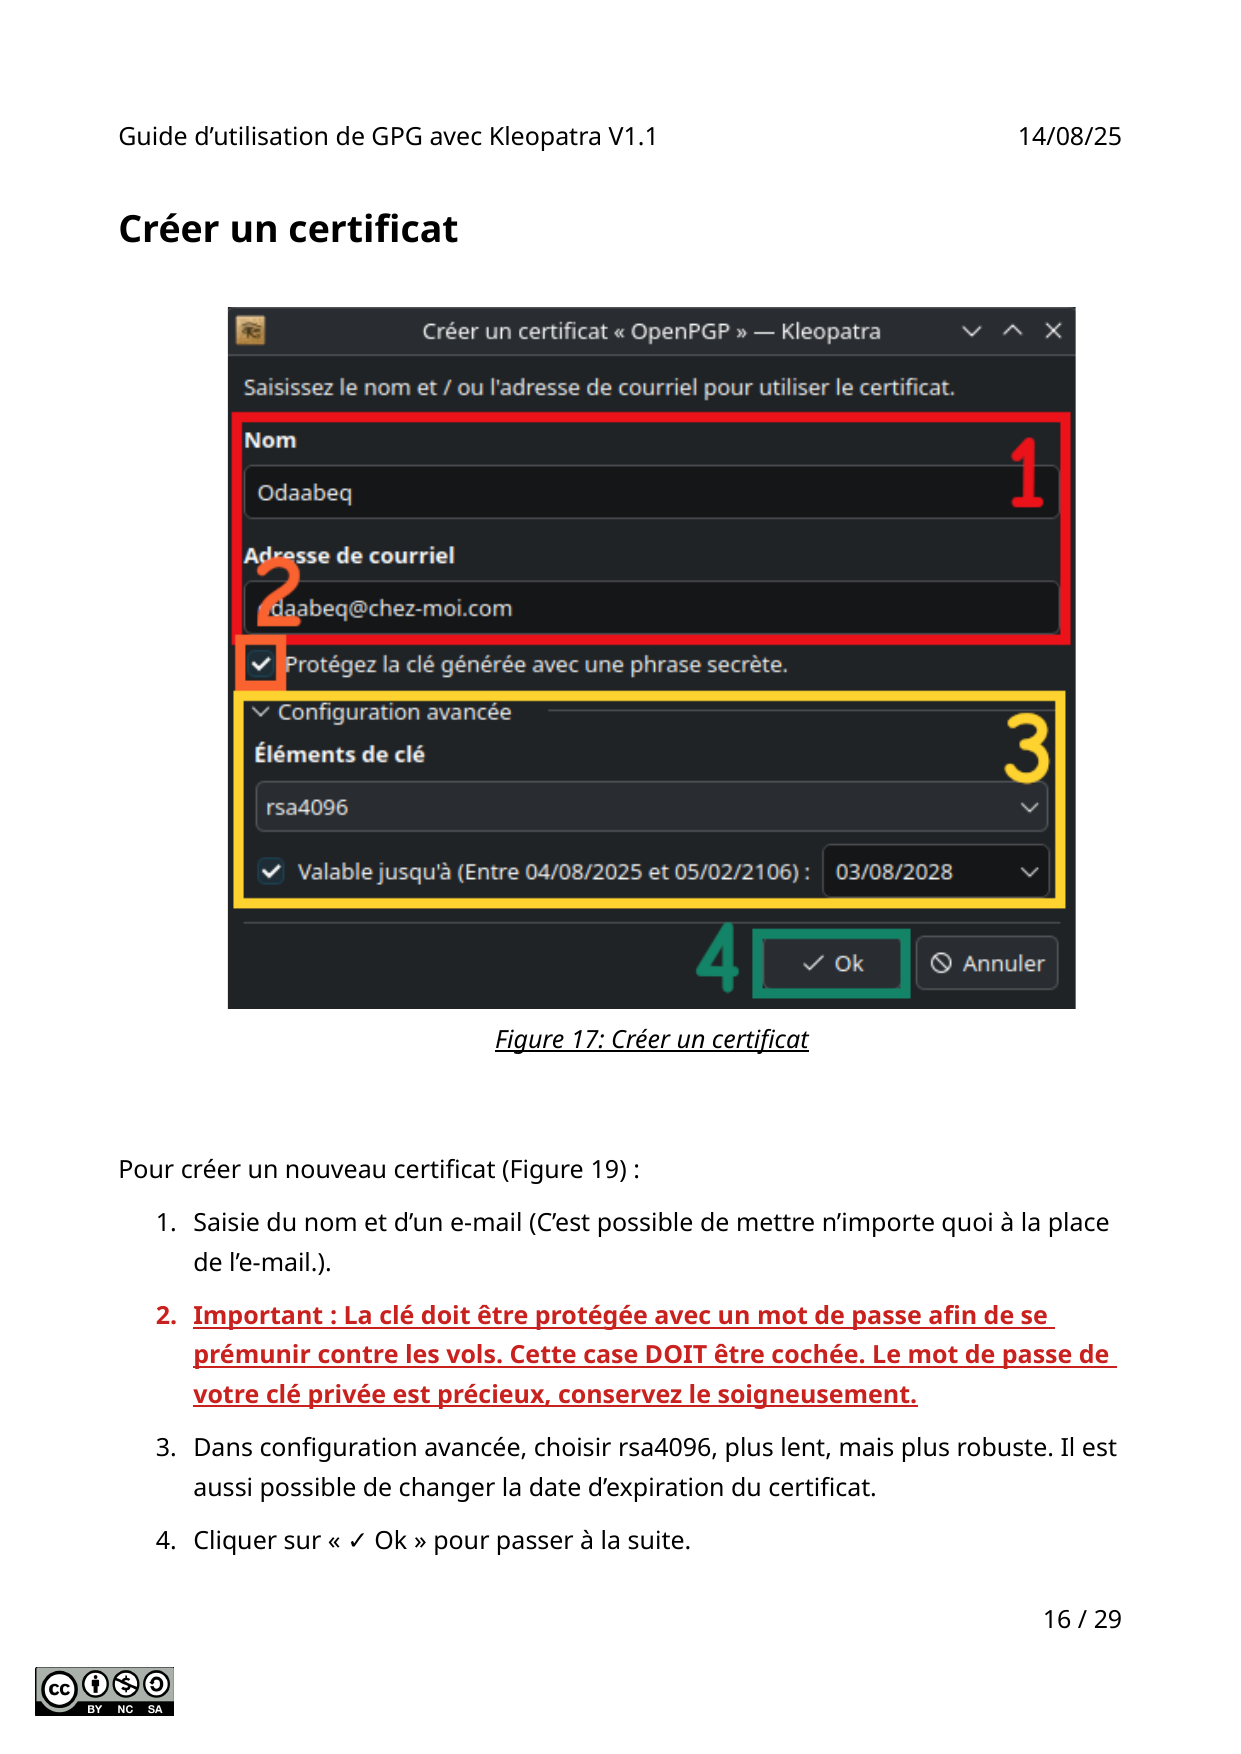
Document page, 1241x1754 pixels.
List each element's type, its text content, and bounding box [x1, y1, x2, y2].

text Pour créer un nouveau certificat (Figure 19) : [118, 1151, 1122, 1185]
list Important : La clé doit être protégée avec un mot de passe afin de se prémunir contre les vols. Cette case DOIT être cochée. Le mot de passe de votre clé privée est précieux, conservez le soigneusement. [156, 1298, 1122, 1410]
list Cliquer sur « ✓ Ok » pour passer à la suite. [156, 1523, 1122, 1557]
list Saisie du nom et d’un e-mail (C’est possible de mettre n’importe quoi à la place de l’e-mail.). [156, 1205, 1122, 1278]
picture [35, 1667, 174, 1716]
text Figure 17: Créer un certificat [228, 1009, 1076, 1056]
list Dans configuration avancée, choisir rsa4096, plus lent, mais plus robuste. Il est aussi possible de changer la date d’expiration du certificat. [156, 1430, 1122, 1503]
picture [227, 307, 1076, 1009]
subtitle Créer un certificat [118, 202, 1122, 253]
